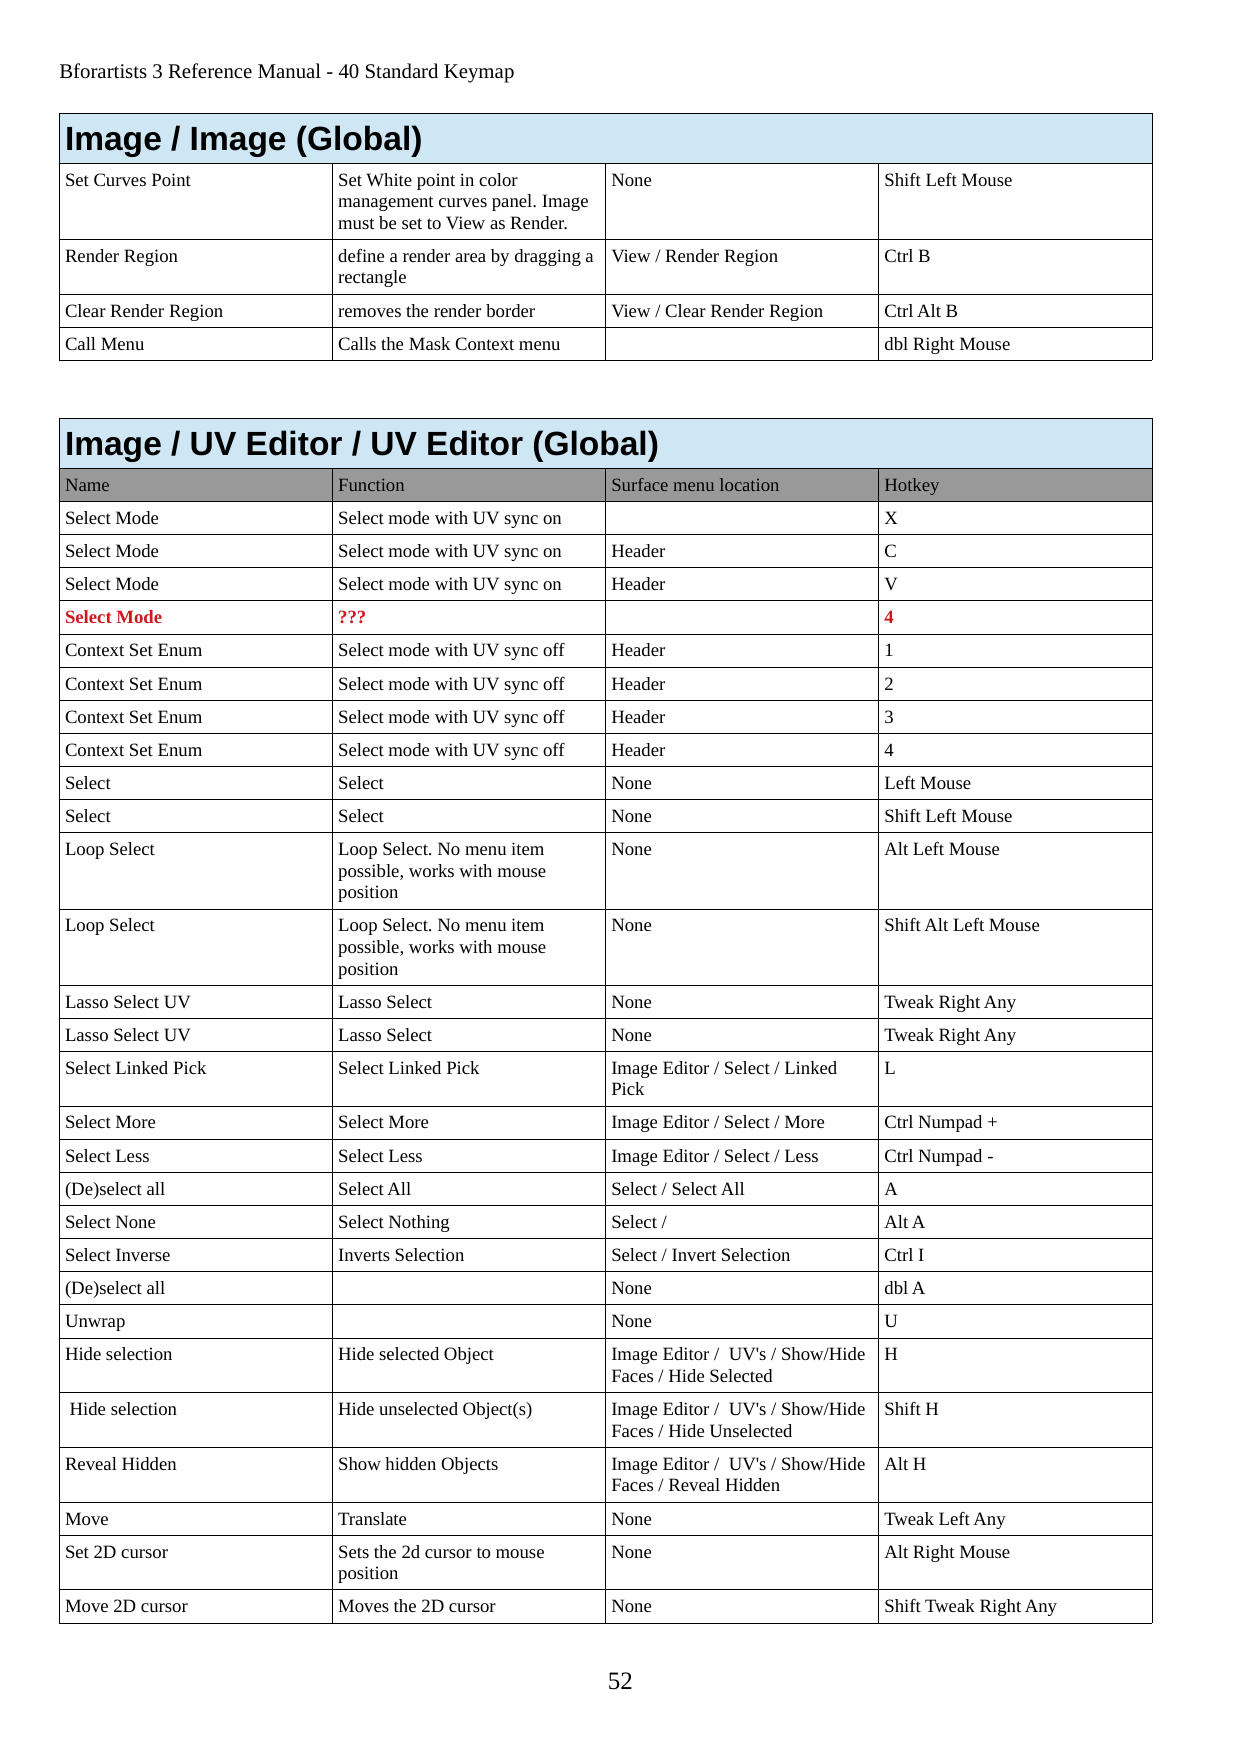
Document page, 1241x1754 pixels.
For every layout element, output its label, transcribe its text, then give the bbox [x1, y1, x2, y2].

table_cell Loop Select [60, 833, 332, 908]
table_header Image / Image (Global) [60, 114, 1152, 163]
table_cell 3 [879, 701, 1152, 733]
table_cell None [606, 986, 878, 1018]
table_cell None [606, 800, 878, 832]
table_cell 4 [879, 601, 1152, 633]
table_cell Set 2D cursor [60, 1536, 332, 1589]
table_cell Surface menu location [606, 469, 878, 501]
table_cell Hotkey [879, 469, 1152, 501]
table_cell Ctrl Numpad + [879, 1107, 1152, 1139]
table_cell Lasso Select [333, 1019, 605, 1051]
table_cell Select Less [60, 1140, 332, 1172]
table_cell Ctrl I [879, 1239, 1152, 1271]
table_cell Select More [333, 1107, 605, 1139]
table_cell View / Clear Render Region [606, 295, 878, 327]
table_cell U [879, 1305, 1152, 1337]
table_cell Select Nothing [333, 1206, 605, 1238]
table_cell Moves the 2D cursor [333, 1590, 605, 1622]
table_cell Select / [606, 1206, 878, 1238]
table_cell Select Linked Pick [333, 1052, 605, 1106]
table_cell None [606, 1019, 878, 1051]
table_cell Loop Select. No menu item possible, works with mouse position [333, 910, 605, 985]
table_cell Ctrl B [879, 240, 1152, 294]
table_cell Translate [333, 1503, 605, 1535]
table_cell H [879, 1339, 1152, 1392]
table_cell Alt H [879, 1448, 1152, 1502]
table_cell Header [606, 668, 878, 700]
table_cell Ctrl Alt B [879, 295, 1152, 327]
table_cell Loop Select. No menu item possible, works with mouse position [333, 833, 605, 908]
table_cell Lasso Select UV [60, 986, 332, 1018]
table_cell Function [333, 469, 605, 501]
table_cell Select mode with UV sync on [333, 568, 605, 600]
table_cell Unwrap [60, 1305, 332, 1337]
table_cell X [879, 502, 1152, 534]
table_cell Set Curves Point [60, 164, 332, 239]
table_cell Header [606, 734, 878, 766]
table_cell define a render area by dragging a rectangle [333, 240, 605, 294]
table_cell None [606, 1272, 878, 1304]
table_cell Select mode with UV sync on [333, 535, 605, 567]
table_cell Tweak Left Any [879, 1503, 1152, 1535]
table_cell Hide selection [60, 1339, 332, 1392]
table_cell Select [60, 767, 332, 799]
table_cell Select / Invert Selection [606, 1239, 878, 1271]
table_cell None [606, 1590, 878, 1622]
table_cell Context Set Enum [60, 734, 332, 766]
table_cell (De)select all [60, 1272, 332, 1304]
table_cell Left Mouse [879, 767, 1152, 799]
table_cell Select Inverse [60, 1239, 332, 1271]
table_cell Select Mode [60, 601, 332, 633]
table_cell Shift Tweak Right Any [879, 1590, 1152, 1622]
table_cell Sets the 2d cursor to mouse position [333, 1536, 605, 1589]
table_cell Select Linked Pick [60, 1052, 332, 1106]
table_cell Select / Select All [606, 1173, 878, 1205]
table_cell Image Editor / Select / Less [606, 1140, 878, 1172]
table_cell Shift H [879, 1393, 1152, 1447]
table_cell Shift Left Mouse [879, 800, 1152, 832]
table_cell [606, 601, 878, 633]
table_cell L [879, 1052, 1152, 1106]
table_cell Context Set Enum [60, 668, 332, 700]
table_cell Select Mode [60, 568, 332, 600]
table_cell Clear Render Region [60, 295, 332, 327]
table_cell Context Set Enum [60, 701, 332, 733]
table_cell None [606, 1536, 878, 1589]
table_cell Hide selection [60, 1393, 332, 1447]
table_cell [606, 328, 878, 360]
table_cell Ctrl Numpad - [879, 1140, 1152, 1172]
table_cell [333, 1305, 605, 1337]
table_cell Select Mode [60, 502, 332, 534]
table_cell Move [60, 1503, 332, 1535]
table_cell Select mode with UV sync off [333, 668, 605, 700]
table_cell removes the render border [333, 295, 605, 327]
table_cell Hide selected Object [333, 1339, 605, 1392]
table_cell Shift Alt Left Mouse [879, 910, 1152, 985]
table_cell dbl A [879, 1272, 1152, 1304]
table_cell Name [60, 469, 332, 501]
table_cell Reveal Hidden [60, 1448, 332, 1502]
table_cell Render Region [60, 240, 332, 294]
table_cell Select [60, 800, 332, 832]
table_cell Header [606, 701, 878, 733]
table_cell Header [606, 535, 878, 567]
table_cell Tweak Right Any [879, 986, 1152, 1018]
table_cell Select mode with UV sync off [333, 635, 605, 667]
table_cell None [606, 767, 878, 799]
table_cell Alt Right Mouse [879, 1536, 1152, 1589]
table_cell Call Menu [60, 328, 332, 360]
table_cell C [879, 535, 1152, 567]
table_cell None [606, 910, 878, 985]
table_cell V [879, 568, 1152, 600]
table_cell Alt A [879, 1206, 1152, 1238]
table_cell [606, 502, 878, 534]
table_cell Image Editor / UV's / Show/Hide Faces / Hide Unselected [606, 1393, 878, 1447]
table_cell Lasso Select [333, 986, 605, 1018]
table_cell Image Editor / UV's / Show/Hide Faces / Hide Selected [606, 1339, 878, 1392]
table_cell Tweak Right Any [879, 1019, 1152, 1051]
table_cell 4 [879, 734, 1152, 766]
table_cell Select mode with UV sync off [333, 701, 605, 733]
table_cell Select Mode [60, 535, 332, 567]
table_cell Select mode with UV sync off [333, 734, 605, 766]
table_cell Loop Select [60, 910, 332, 985]
table_cell 1 [879, 635, 1152, 667]
table_cell Image Editor / Select / More [606, 1107, 878, 1139]
table_cell Move 2D cursor [60, 1590, 332, 1622]
table_cell Hide unselected Object(s) [333, 1393, 605, 1447]
table_header Image / UV Editor / UV Editor (Global) [60, 419, 1152, 468]
table_cell Header [606, 635, 878, 667]
table_cell Inverts Selection [333, 1239, 605, 1271]
table_cell Show hidden Objects [333, 1448, 605, 1502]
table_cell dbl Right Mouse [879, 328, 1152, 360]
table_cell None [606, 833, 878, 908]
table_cell Select [333, 800, 605, 832]
table_cell Image Editor / Select / Linked Pick [606, 1052, 878, 1106]
table_cell Alt Left Mouse [879, 833, 1152, 908]
table_cell None [606, 1305, 878, 1337]
table_cell Context Set Enum [60, 635, 332, 667]
table_cell Select None [60, 1206, 332, 1238]
table_cell Set White point in color management curves panel. Image must be set to View as Render. [333, 164, 605, 239]
table_cell View / Render Region [606, 240, 878, 294]
table_cell Select [333, 767, 605, 799]
table_cell A [879, 1173, 1152, 1205]
table_cell [333, 1272, 605, 1304]
table_cell Select More [60, 1107, 332, 1139]
table_cell Lasso Select UV [60, 1019, 332, 1051]
table_cell Select Less [333, 1140, 605, 1172]
table_cell (De)select all [60, 1173, 332, 1205]
table_cell Shift Left Mouse [879, 164, 1152, 239]
table_cell None [606, 164, 878, 239]
table_cell None [606, 1503, 878, 1535]
table_cell ??? [333, 601, 605, 633]
table_cell Select mode with UV sync on [333, 502, 605, 534]
table_cell Select All [333, 1173, 605, 1205]
table_cell Header [606, 568, 878, 600]
table_cell 2 [879, 668, 1152, 700]
table_cell Calls the Mask Context menu [333, 328, 605, 360]
table_cell Image Editor / UV's / Show/Hide Faces / Reveal Hidden [606, 1448, 878, 1502]
